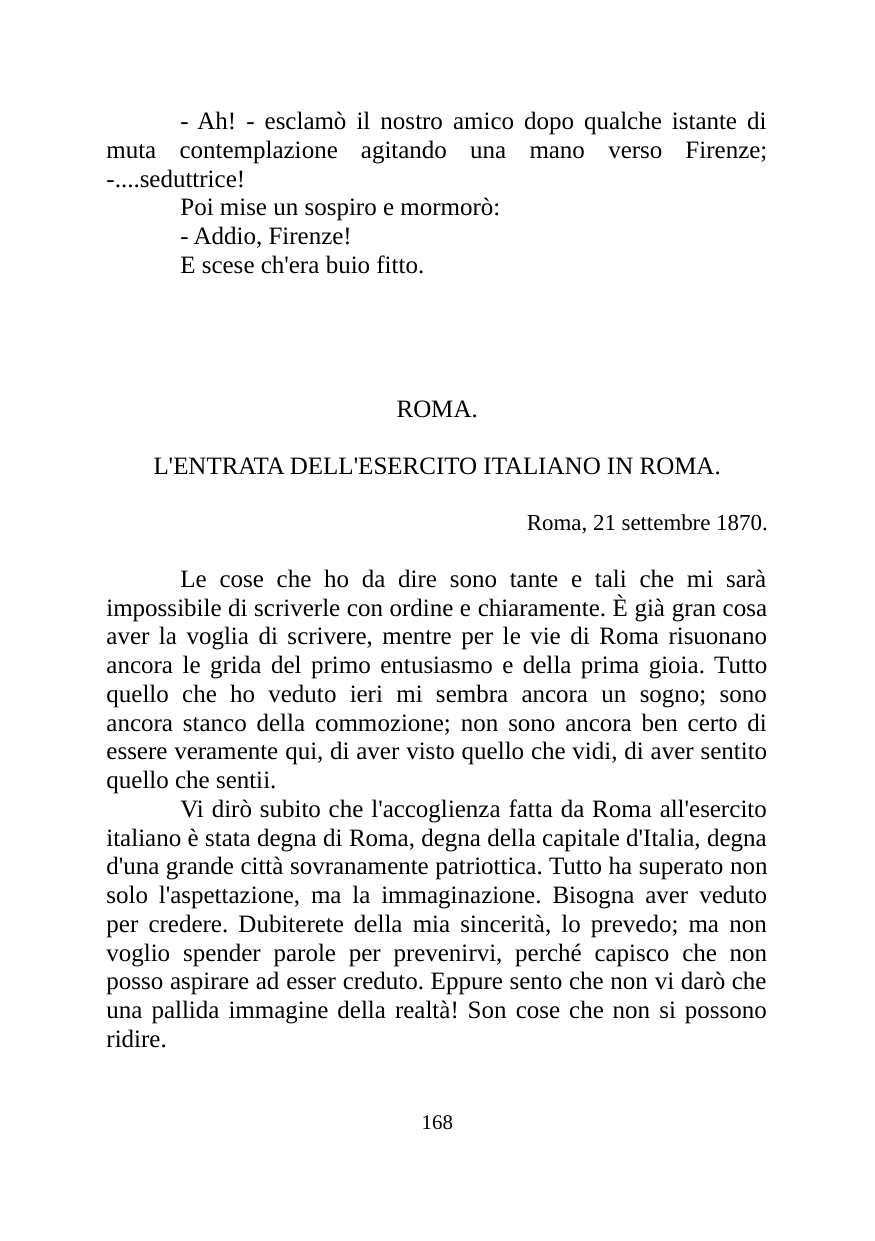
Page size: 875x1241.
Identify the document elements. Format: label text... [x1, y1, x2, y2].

text - Addio, Firenze! [106, 221, 768, 250]
text Vi dirò subito che l'accoglienza fatta da Roma all'esercito italiano è stata degna di Roma, degna della capitale d'Italia, degna d'una grande città sovranamente patriottica. Tutto ha superato non solo l'aspettazione, ma la immaginazione. Bisogna aver veduto per credere. Dubiterete della mia sincerità, lo prevedo; ma non voglio spender parole per prevenirvi, perché capisco che non posso aspirare ad esser creduto. Eppure sento che non vi darò che una pallida immagine della realtà! Son cose che non si possono ridire. [106, 794, 768, 1053]
text Roma, 21 settembre 1870. [106, 509, 768, 535]
text Le cose che ho da dire sono tante e tali che mi sarà impossibile di scriverle con ordine e chiaramente. È già gran cosa aver la voglia di scrivere, mentre per le vie di Roma risuonano ancora le grida del primo entusiasmo e della prima gioia. Tutto quello che ho veduto ieri mi sembra ancora un sogno; sono ancora stanco della commozione; non sono ancora ben certo di essere veramente qui, di aver visto quello che vidi, di aver sentito quello che sentii. [106, 564, 768, 794]
text L'ENTRATA DELL'ESERCITO ITALIANO IN ROMA. [106, 451, 768, 480]
text - Ah! - esclamò il nostro amico dopo qualche istante di muta contemplazione agitando una mano verso Firenze; -....seduttrice! [106, 106, 768, 192]
text E scese ch'era buio fitto. [106, 250, 768, 279]
text Poi mise un sospiro e mormorò: [106, 192, 768, 221]
text ROMA. [106, 394, 768, 422]
